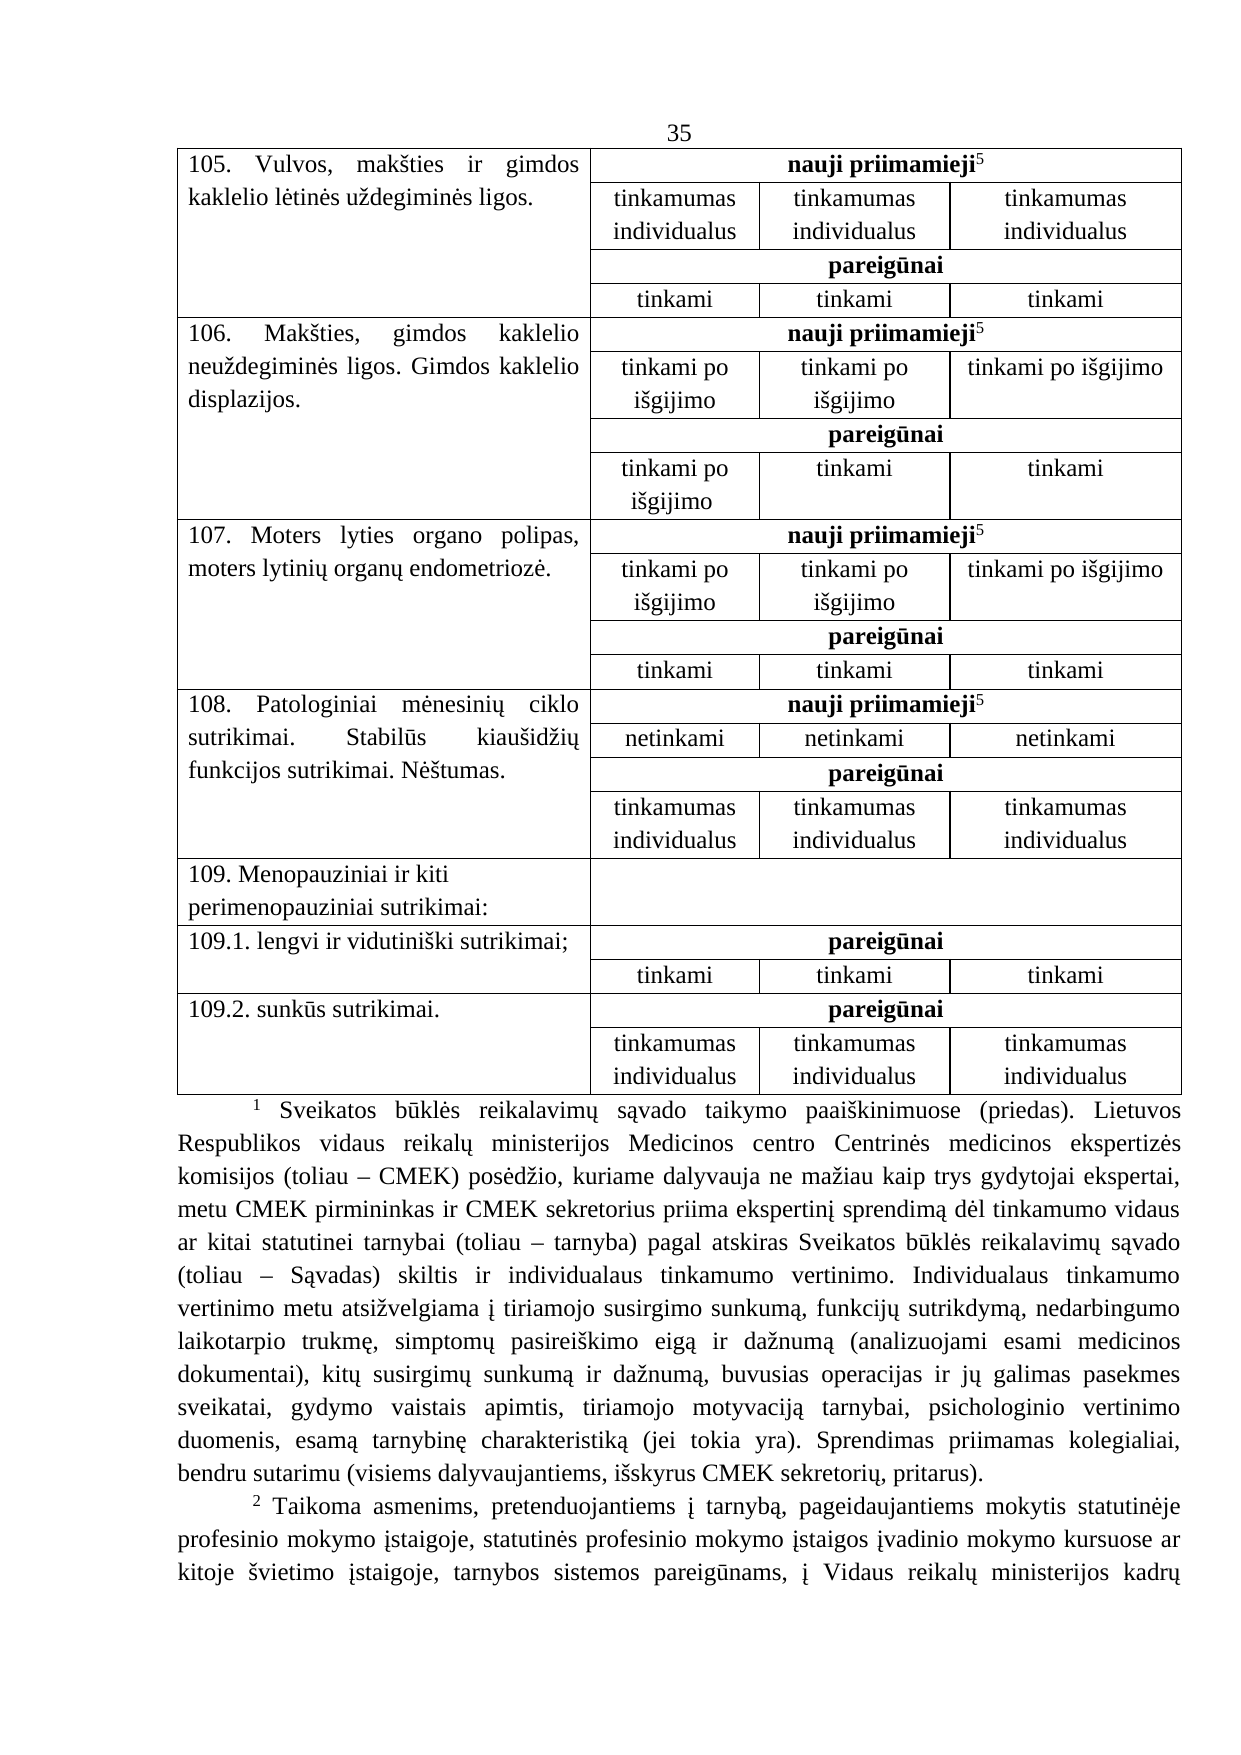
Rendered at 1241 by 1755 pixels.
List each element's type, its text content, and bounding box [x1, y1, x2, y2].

table_cell tinkamumas individualus [951, 1028, 1181, 1094]
table_cell tinkamumas individualus [591, 792, 759, 858]
table_cell netinkami [760, 724, 949, 757]
table_cell pareigūnai [591, 621, 1181, 654]
table_cell 109.2. sunkūs sutrikimai. [178, 994, 590, 1094]
table_cell tinkamumas individualus [591, 183, 759, 249]
table_cell 109.1. lengvi ir vidutiniški sutrikimai; [178, 926, 590, 993]
table_cell tinkami [760, 655, 949, 688]
table_cell tinkamumas individualus [951, 183, 1181, 249]
table_cell pareigūnai [591, 758, 1181, 791]
table_cell tinkami [591, 960, 759, 993]
table_cell 106. Makšties, gimdos kaklelio neuždegiminės ligos. Gimdos kaklelio displazijos. [178, 318, 590, 519]
table_cell tinkamumas individualus [760, 1028, 949, 1094]
table_cell tinkamumas individualus [591, 1028, 759, 1094]
table_cell tinkamumas individualus [760, 183, 949, 249]
table_cell tinkamumas individualus [760, 792, 949, 858]
table_cell 108. Patologiniai mėnesinių ciklo sutrikimai. Stabilūs kiaušidžių funkcijos sutrikimai. Nėštumas. [178, 690, 590, 858]
table_cell tinkami po išgijimo [951, 352, 1181, 418]
table_cell nauji priimamieji5 [591, 520, 1181, 553]
table_cell pareigūnai [591, 419, 1181, 452]
table_cell tinkami [951, 960, 1181, 993]
table_cell netinkami [951, 724, 1181, 757]
table_cell tinkami [951, 284, 1181, 317]
table_cell 105. Vulvos, makšties ir gimdos kaklelio lėtinės uždegiminės ligos. [178, 149, 590, 317]
table_cell [591, 859, 1181, 925]
text 2 Taikoma asmenims, pretenduojantiems į tarnybą, pageidaujantiems mokytis statutinėje profesinio mokymo įstaigoje, statutinės profesinio mokymo įstaigos įvadinio mokymo kursuose ar kitoje švietimo įstaigoje, tarnybos sistemos pareigūnams, į Vidaus reikalų ministerijos kadrų [177, 1491, 1181, 1586]
table_cell tinkamumas individualus [951, 792, 1181, 858]
table_cell pareigūnai [591, 994, 1181, 1027]
table_cell tinkami [591, 655, 759, 688]
table_cell tinkami po išgijimo [591, 352, 759, 418]
table_cell nauji priimamieji5 [591, 690, 1181, 722]
table_cell nauji priimamieji5 [591, 318, 1181, 351]
table_cell tinkami po išgijimo [591, 453, 759, 519]
table_cell tinkami po išgijimo [951, 554, 1181, 620]
table_cell tinkami po išgijimo [760, 352, 949, 418]
table_cell netinkami [591, 724, 759, 757]
table_cell tinkami [591, 284, 759, 317]
table_cell 109. Menopauziniai ir kiti perimenopauziniai sutrikimai: [178, 859, 590, 925]
table_cell 107. Moters lyties organo polipas, moters lytinių organų endometriozė. [178, 520, 590, 688]
table_cell tinkami po išgijimo [760, 554, 949, 620]
table_cell pareigūnai [591, 250, 1181, 283]
table_cell tinkami po išgijimo [591, 554, 759, 620]
table_cell tinkami [951, 453, 1181, 519]
table_cell tinkami [760, 284, 949, 317]
table_cell tinkami [951, 655, 1181, 688]
table_cell tinkami [760, 960, 949, 993]
text 1 Sveikatos būklės reikalavimų sąvado taikymo paaiškinimuose (priedas). Lietuvos Respublikos vidaus reikalų ministerijos Medicinos centro Centrinės medicinos ekspertizės komisijos (toliau – CMEK) posėdžio, kuriame dalyvauja ne mažiau kaip trys gydytojai ekspertai, metu CMEK pirmininkas ir CMEK sekretorius priima ekspertinį sprendimą dėl tinkamumo vidaus ar kitai statutinei tarnybai (toliau – tarnyba) pagal atskiras Sveikatos būklės reikalavimų sąvado (toliau – Sąvadas) skiltis ir individualaus tinkamumo vertinimo. Individualaus tinkamumo vertinimo metu atsižvelgiama į tiriamojo susirgimo sunkumą, funkcijų sutrikdymą, nedarbingumo laikotarpio trukmę, simptomų pasireiškimo eigą ir dažnumą (analizuojami esami medicinos dokumentai), kitų susirgimų sunkumą ir dažnumą, buvusias operacijas ir jų galimas pasekmes sveikatai, gydymo vaistais apimtis, tiriamojo motyvaciją tarnybai, psichologinio vertinimo duomenis, esamą tarnybinę charakteristiką (jei tokia yra). Sprendimas priimamas kolegialiai, bendru sutarimu (visiems dalyvaujantiems, išskyrus CMEK sekretorių, pritarus). [177, 1095, 1181, 1487]
table_cell tinkami [760, 453, 949, 519]
table_cell pareigūnai [591, 926, 1181, 959]
table_cell nauji priimamieji5 [591, 149, 1181, 182]
